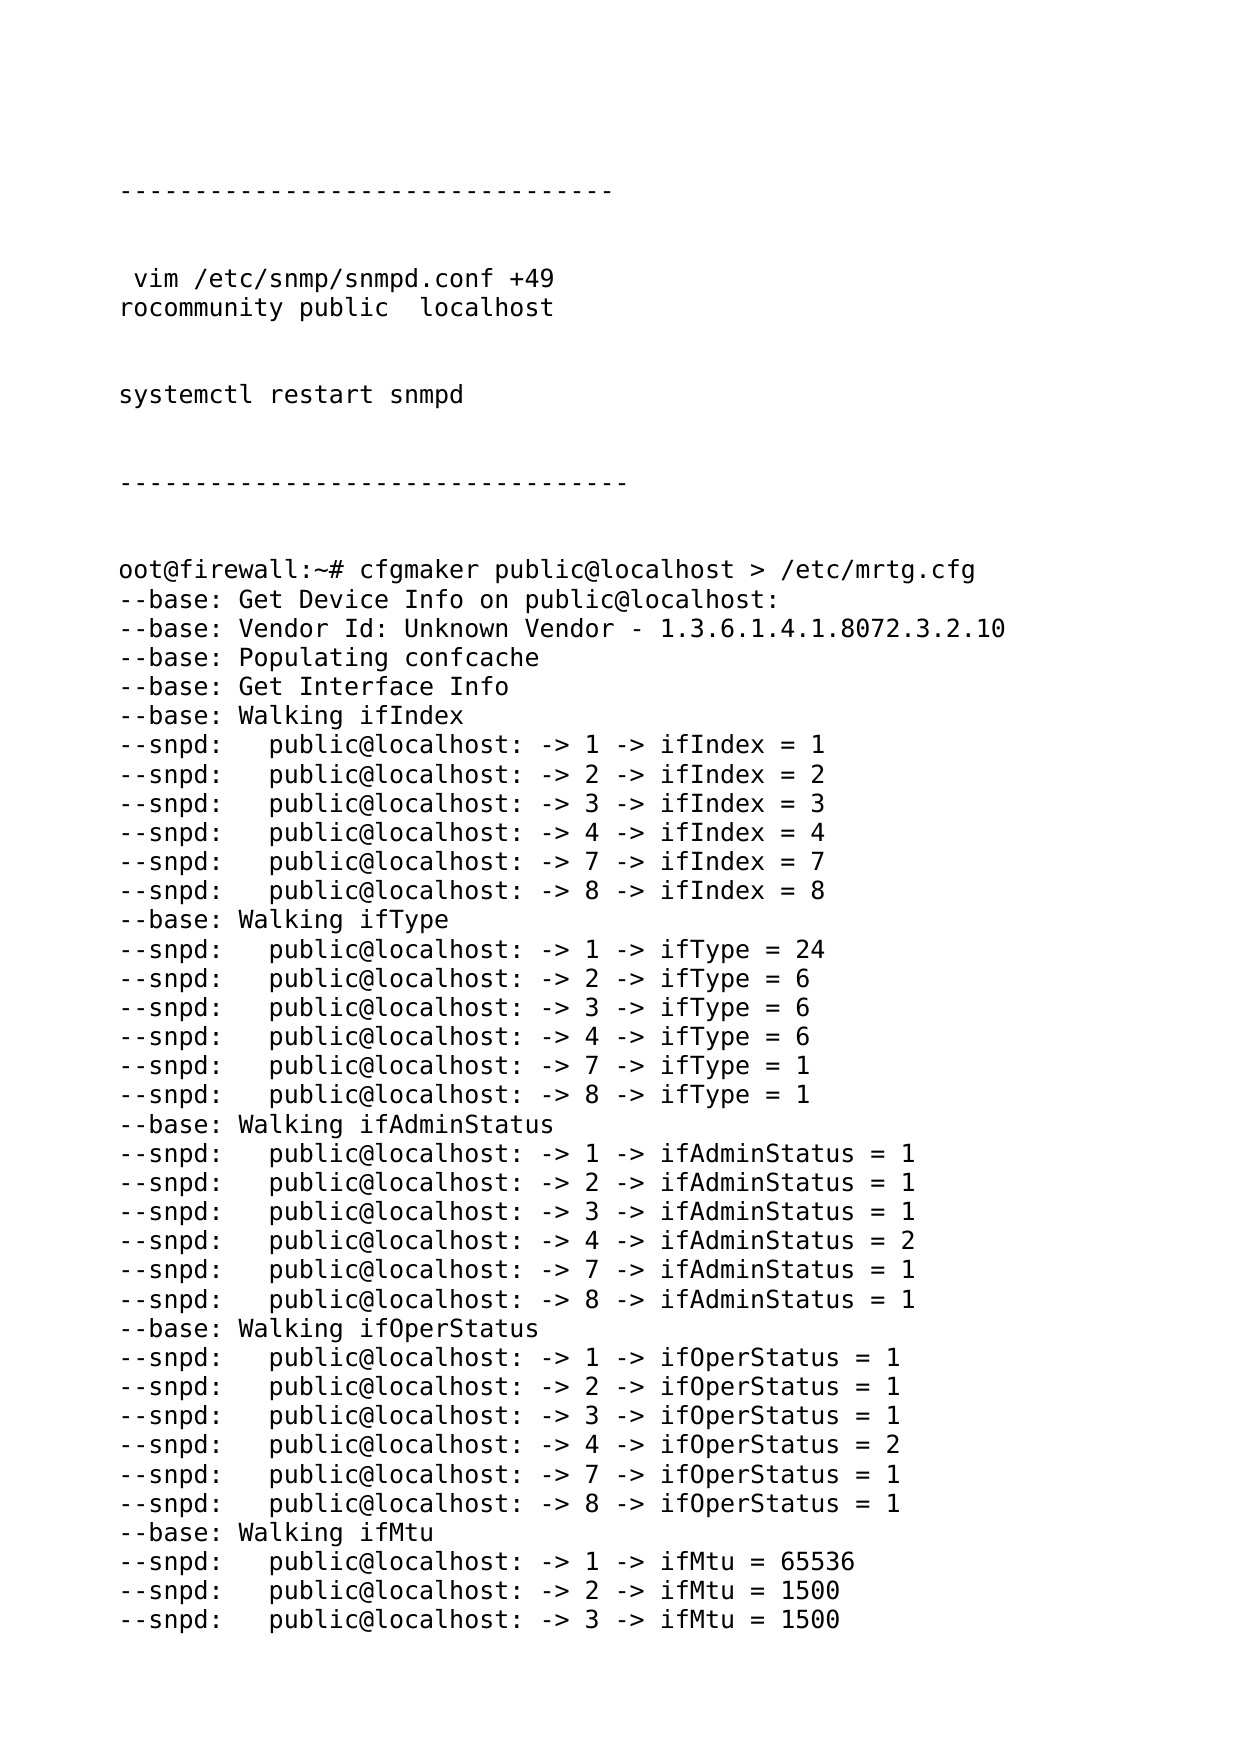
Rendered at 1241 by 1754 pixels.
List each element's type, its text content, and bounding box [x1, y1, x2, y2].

text --------------------------------- vim /etc/snmp/snmpd.conf +49 rocommunity public localhost systemctl restart snmpd ---------------------------------- oot@firewall:~# cfgmaker public@localhost > /etc/mrtg.cfg --base: Get Device Info on public@localhost: --base: Vendor Id: Unknown Vendor - 1.3.6.1.4.1.8072.3.2.10 --base: Populating confcache --base: Get Interface Info --base: Walking ifIndex --snpd: public@localhost: -> 1 -> ifIndex = 1 --snpd: public@localhost: -> 2 -> ifIndex = 2 --snpd: public@localhost: -> 3 -> ifIndex = 3 --snpd: public@localhost: -> 4 -> ifIndex = 4 --snpd: public@localhost: -> 7 -> ifIndex = 7 --snpd: public@localhost: -> 8 -> ifIndex = 8 --base: Walking ifType --snpd: public@localhost: -> 1 -> ifType = 24 --snpd: public@localhost: -> 2 -> ifType = 6 --snpd: public@localhost: -> 3 -> ifType = 6 --snpd: public@localhost: -> 4 -> ifType = 6 --snpd: public@localhost: -> 7 -> ifType = 1 --snpd: public@localhost: -> 8 -> ifType = 1 --base: Walking ifAdminStatus --snpd: public@localhost: -> 1 -> ifAdminStatus = 1 --snpd: public@localhost: -> 2 -> ifAdminStatus = 1 --snpd: public@localhost: -> 3 -> ifAdminStatus = 1 --snpd: public@localhost: -> 4 -> ifAdminStatus = 2 --snpd: public@localhost: -> 7 -> ifAdminStatus = 1 --snpd: public@localhost: -> 8 -> ifAdminStatus = 1 --base: Walking ifOperStatus --snpd: public@localhost: -> 1 -> ifOperStatus = 1 --snpd: public@localhost: -> 2 -> ifOperStatus = 1 --snpd: public@localhost: -> 3 -> ifOperStatus = 1 --snpd: public@localhost: -> 4 -> ifOperStatus = 2 --snpd: public@localhost: -> 7 -> ifOperStatus = 1 --snpd: public@localhost: -> 8 -> ifOperStatus = 1 --base: Walking ifMtu --snpd: public@localhost: -> 1 -> ifMtu = 65536 --snpd: public@localhost: -> 2 -> ifMtu = 1500 --snpd: public@localhost: -> 3 -> ifMtu = 1500 [118, 118, 1122, 1635]
